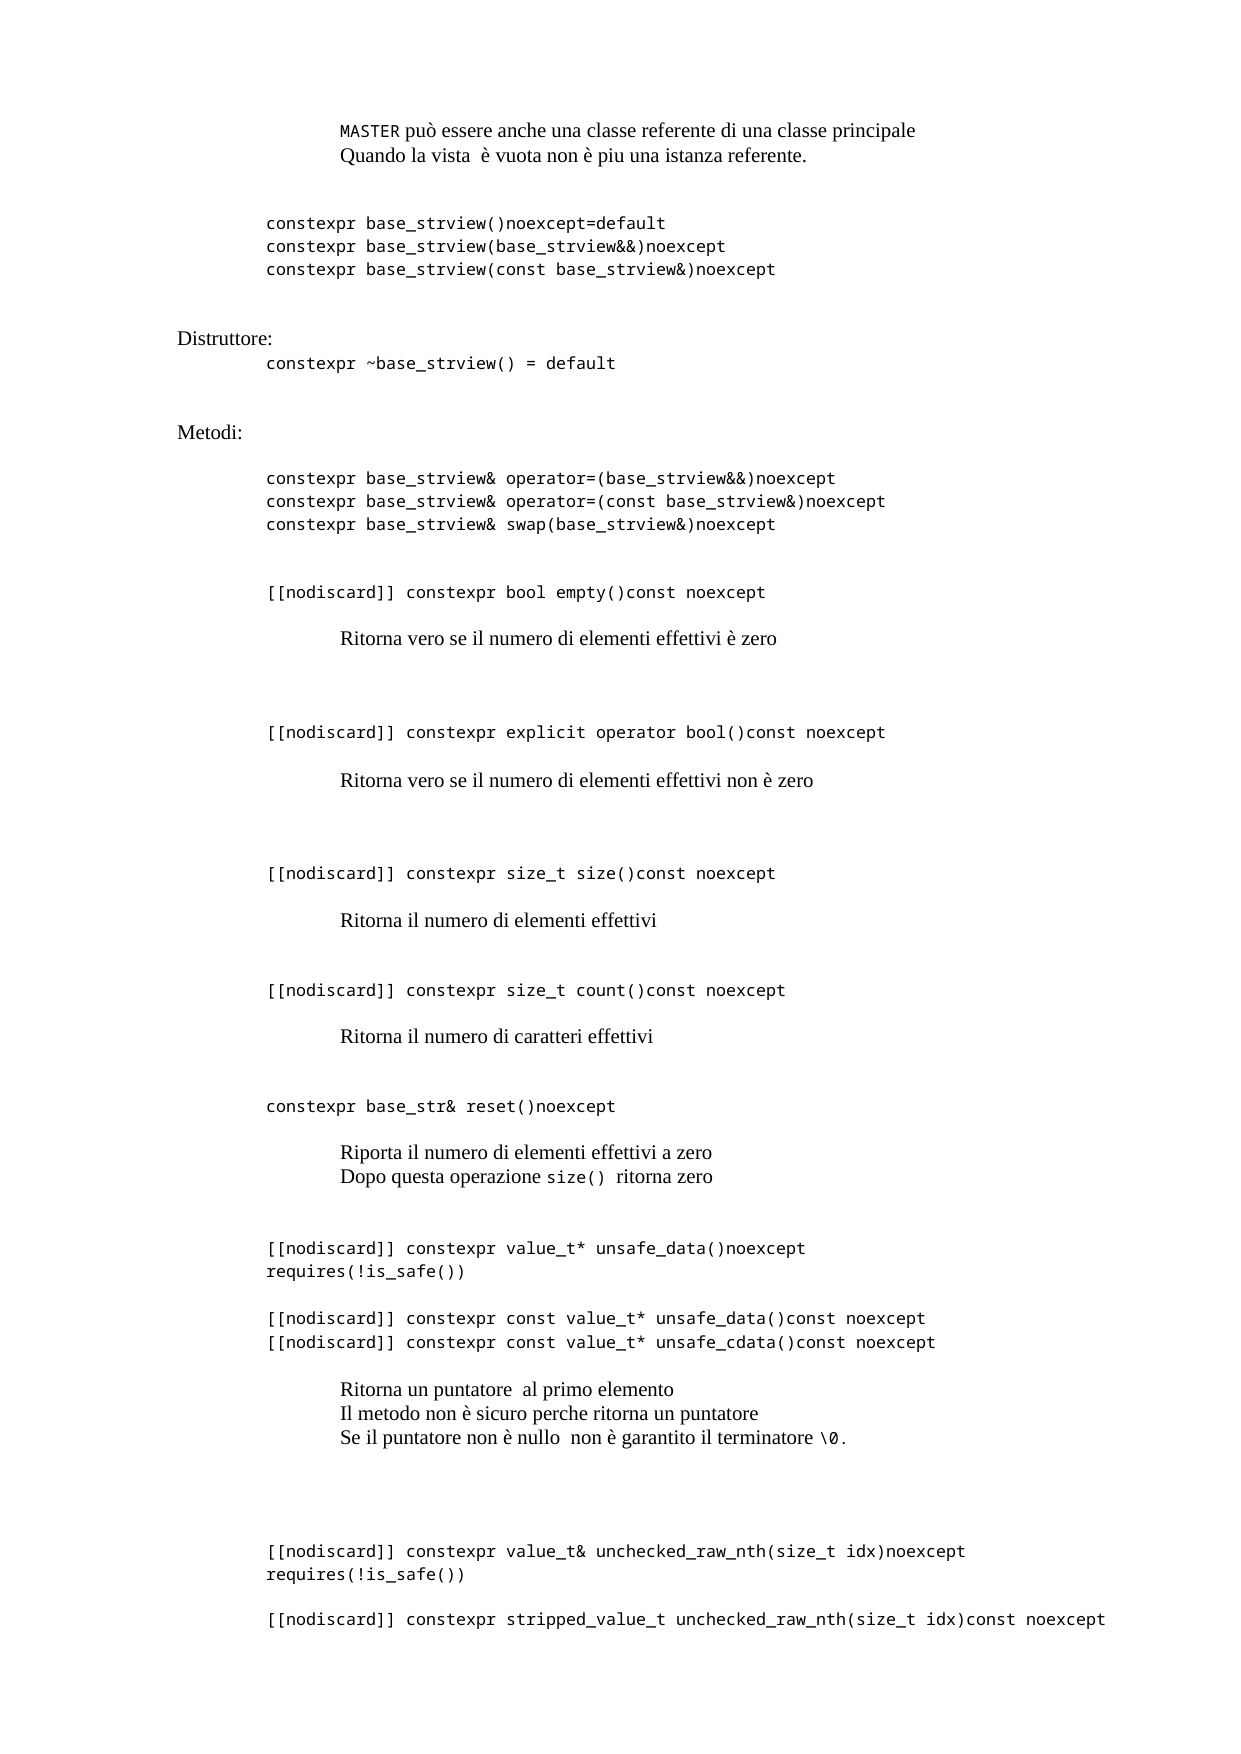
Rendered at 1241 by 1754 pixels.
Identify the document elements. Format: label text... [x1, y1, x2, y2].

text Ritorna un puntatore al primo elemento [118, 1377, 1122, 1401]
text MASTER può essere anche una classe referente di una classe principale [118, 118, 1122, 142]
text constexpr base_strview(base_strview&&)noexcept [118, 235, 1122, 257]
text [[nodiscard]] constexpr size_t size()const noexcept [118, 862, 1122, 884]
text Se il puntatore non è nullo non è garantito il terminatore \0. [118, 1425, 1122, 1449]
text Riporta il numero di elementi effettivi a zero [118, 1140, 1122, 1164]
text [[nodiscard]] constexpr bool empty()const noexcept [118, 580, 1122, 603]
text [[nodiscard]] constexpr explicit operator bool()const noexcept [118, 721, 1122, 744]
text Ritorna il numero di elementi effettivi [118, 908, 1122, 933]
text Quando la vista è vuota non è piu una istanza referente. [118, 142, 1122, 167]
text [[nodiscard]] constexpr const value_t* unsafe_cdata()const noexcept [118, 1329, 1122, 1354]
text [[nodiscard]] constexpr const value_t* unsafe_data()const noexcept [118, 1305, 1122, 1329]
text constexpr base_strview(const base_strview&)noexcept [118, 257, 1122, 280]
text Dopo questa operazione size() ritorna zero [118, 1164, 1122, 1188]
text requires(!is_safe()) [118, 1260, 1122, 1282]
text Ritorna vero se il numero di elementi effettivi non è zero [118, 768, 1122, 792]
text Ritorna vero se il numero di elementi effettivi è zero [118, 626, 1122, 650]
text constexpr base_strview()noexcept=default [118, 212, 1122, 235]
text Ritorna il numero di caratteri effettivi [118, 1023, 1122, 1048]
text constexpr base_strview& operator=(const base_strview&)noexcept [118, 489, 1122, 512]
text [[nodiscard]] constexpr stripped_value_t unchecked_raw_nth(size_t idx)const noexcept [118, 1608, 1122, 1631]
text Il metodo non è sicuro perche ritorna un puntatore [118, 1401, 1122, 1425]
text constexpr ~base_strview() = default [118, 350, 1122, 374]
text Distruttore: [118, 326, 1122, 350]
text [[nodiscard]] constexpr value_t& unchecked_raw_nth(size_t idx)noexcept [118, 1540, 1122, 1563]
text requires(!is_safe()) [118, 1563, 1122, 1585]
text [[nodiscard]] constexpr size_t count()const noexcept [118, 978, 1122, 1001]
text constexpr base_str& reset()noexcept [118, 1093, 1122, 1117]
text [[nodiscard]] constexpr value_t* unsafe_data()noexcept [118, 1235, 1122, 1260]
text constexpr base_strview& swap(base_strview&)noexcept [118, 512, 1122, 535]
text Metodi: [118, 420, 1122, 444]
text constexpr base_strview& operator=(base_strview&&)noexcept [118, 467, 1122, 489]
